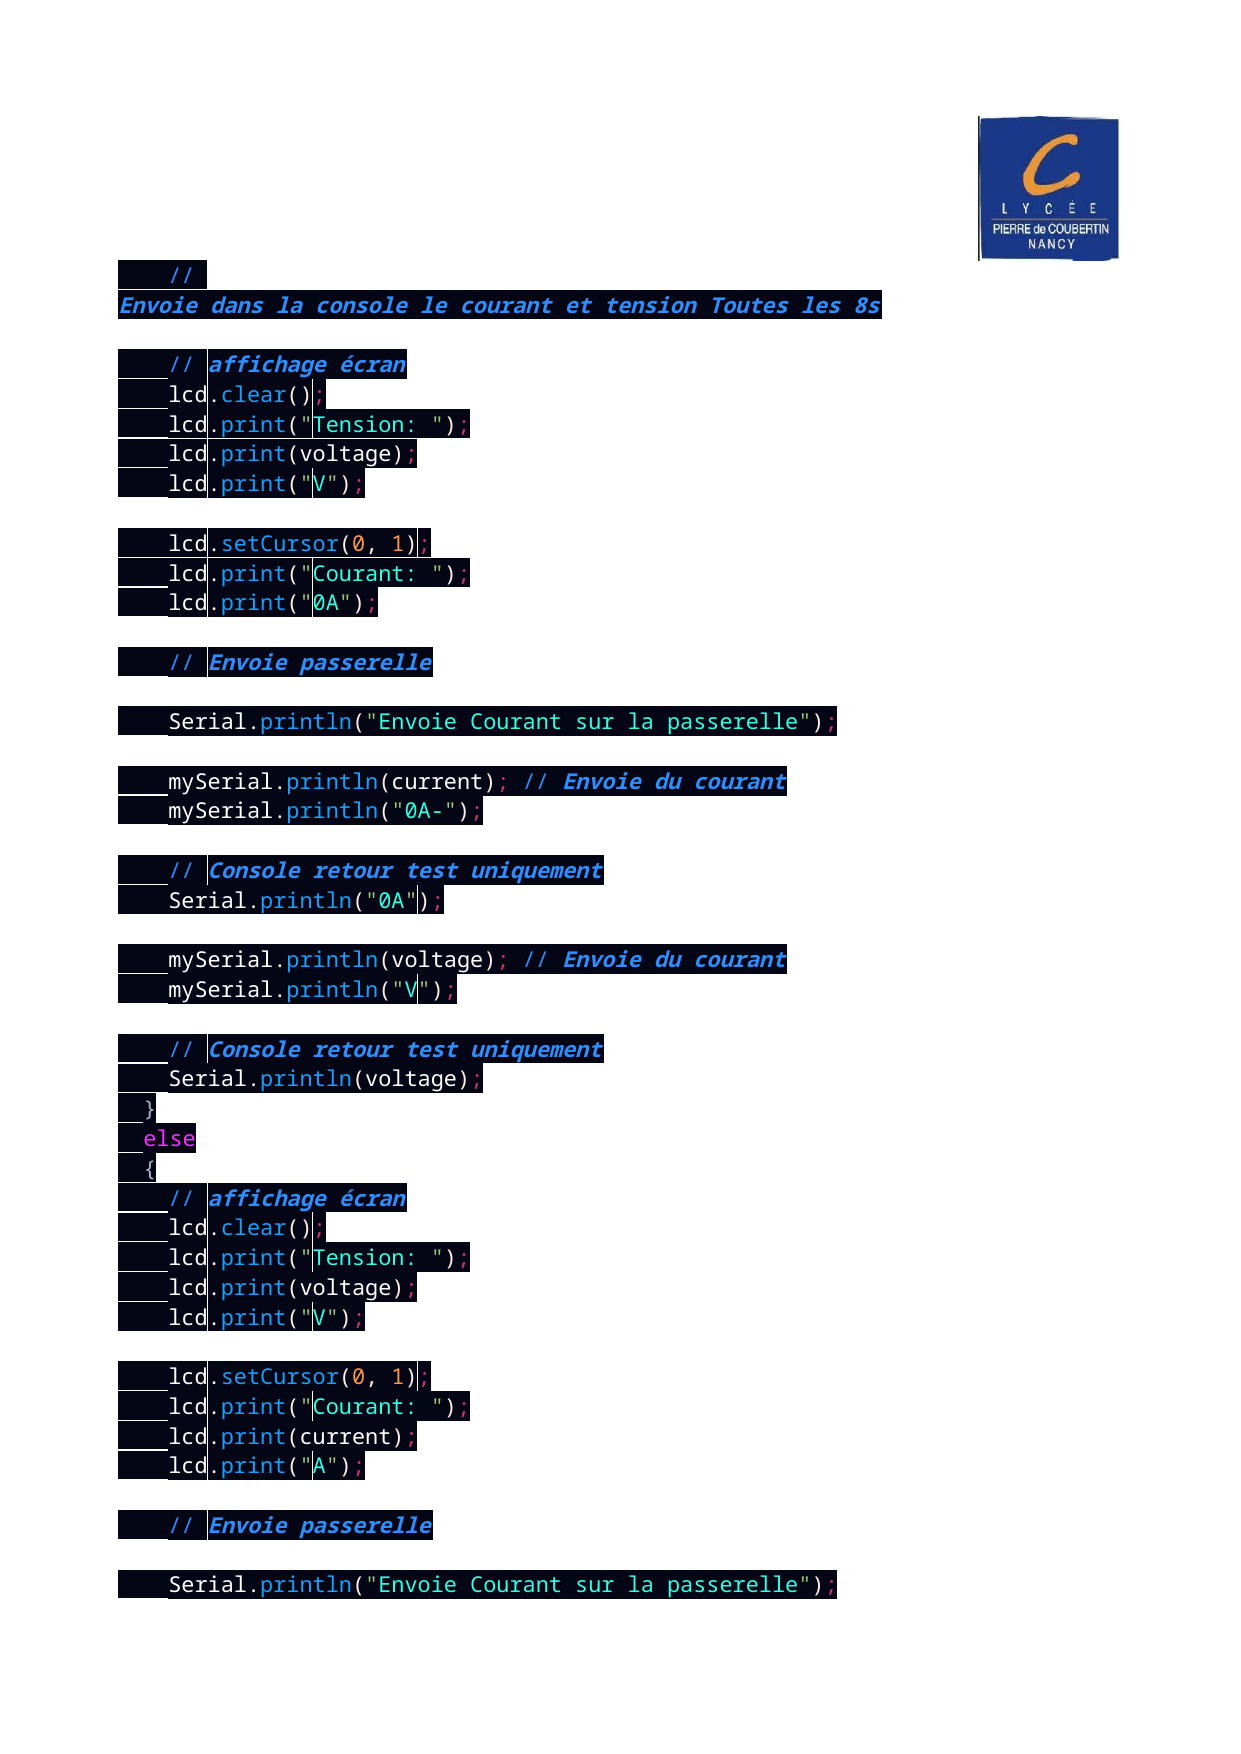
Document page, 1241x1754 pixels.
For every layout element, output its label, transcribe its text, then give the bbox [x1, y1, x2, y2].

text lcd.print("V"); [118, 468, 1122, 498]
text Serial.println("0A"); [118, 885, 1122, 914]
text // Console retour test uniquement [118, 855, 1122, 885]
text Serial.println(voltage); [118, 1063, 1122, 1093]
text Serial.println("Envoie Courant sur la passerelle"); [118, 1569, 1122, 1599]
text else [118, 1123, 1122, 1153]
text mySerial.println(current); // Envoie du courant [118, 766, 1122, 796]
text Serial.println("Envoie Courant sur la passerelle"); [118, 706, 1122, 736]
text lcd.setCursor(0, 1); [118, 528, 1122, 557]
text // affichage écran [118, 1182, 1122, 1212]
text // Console retour test uniquement [118, 1033, 1122, 1063]
picture [975, 116, 1120, 261]
text lcd.clear(); [118, 379, 1122, 409]
text mySerial.println("V"); [118, 974, 1122, 1004]
text lcd.print(voltage); [118, 1272, 1122, 1302]
text lcd.print("Tension: "); [118, 1242, 1122, 1272]
text lcd.print("Courant: "); [118, 557, 1122, 587]
text // affichage écran [118, 349, 1122, 379]
text lcd.print("0A"); [118, 587, 1122, 617]
text lcd.print("A"); [118, 1451, 1122, 1480]
text lcd.print("Tension: "); [118, 409, 1122, 438]
text lcd.setCursor(0, 1); [118, 1361, 1122, 1391]
text mySerial.println(voltage); // Envoie du courant [118, 944, 1122, 974]
text lcd.print(voltage); [118, 438, 1122, 468]
text { [118, 1153, 1122, 1182]
text lcd.clear(); [118, 1212, 1122, 1242]
text // Envoie passerelle [118, 647, 1122, 677]
text // Envoie passerelle [118, 1510, 1122, 1540]
text lcd.print("V"); [118, 1302, 1122, 1331]
text // Envoie dans la console le courant et tension Toutes les 8s [118, 261, 1122, 319]
text lcd.print(current); [118, 1421, 1122, 1451]
text mySerial.println("0A-"); [118, 796, 1122, 825]
text lcd.print("Courant: "); [118, 1391, 1122, 1421]
text } [118, 1093, 1122, 1123]
